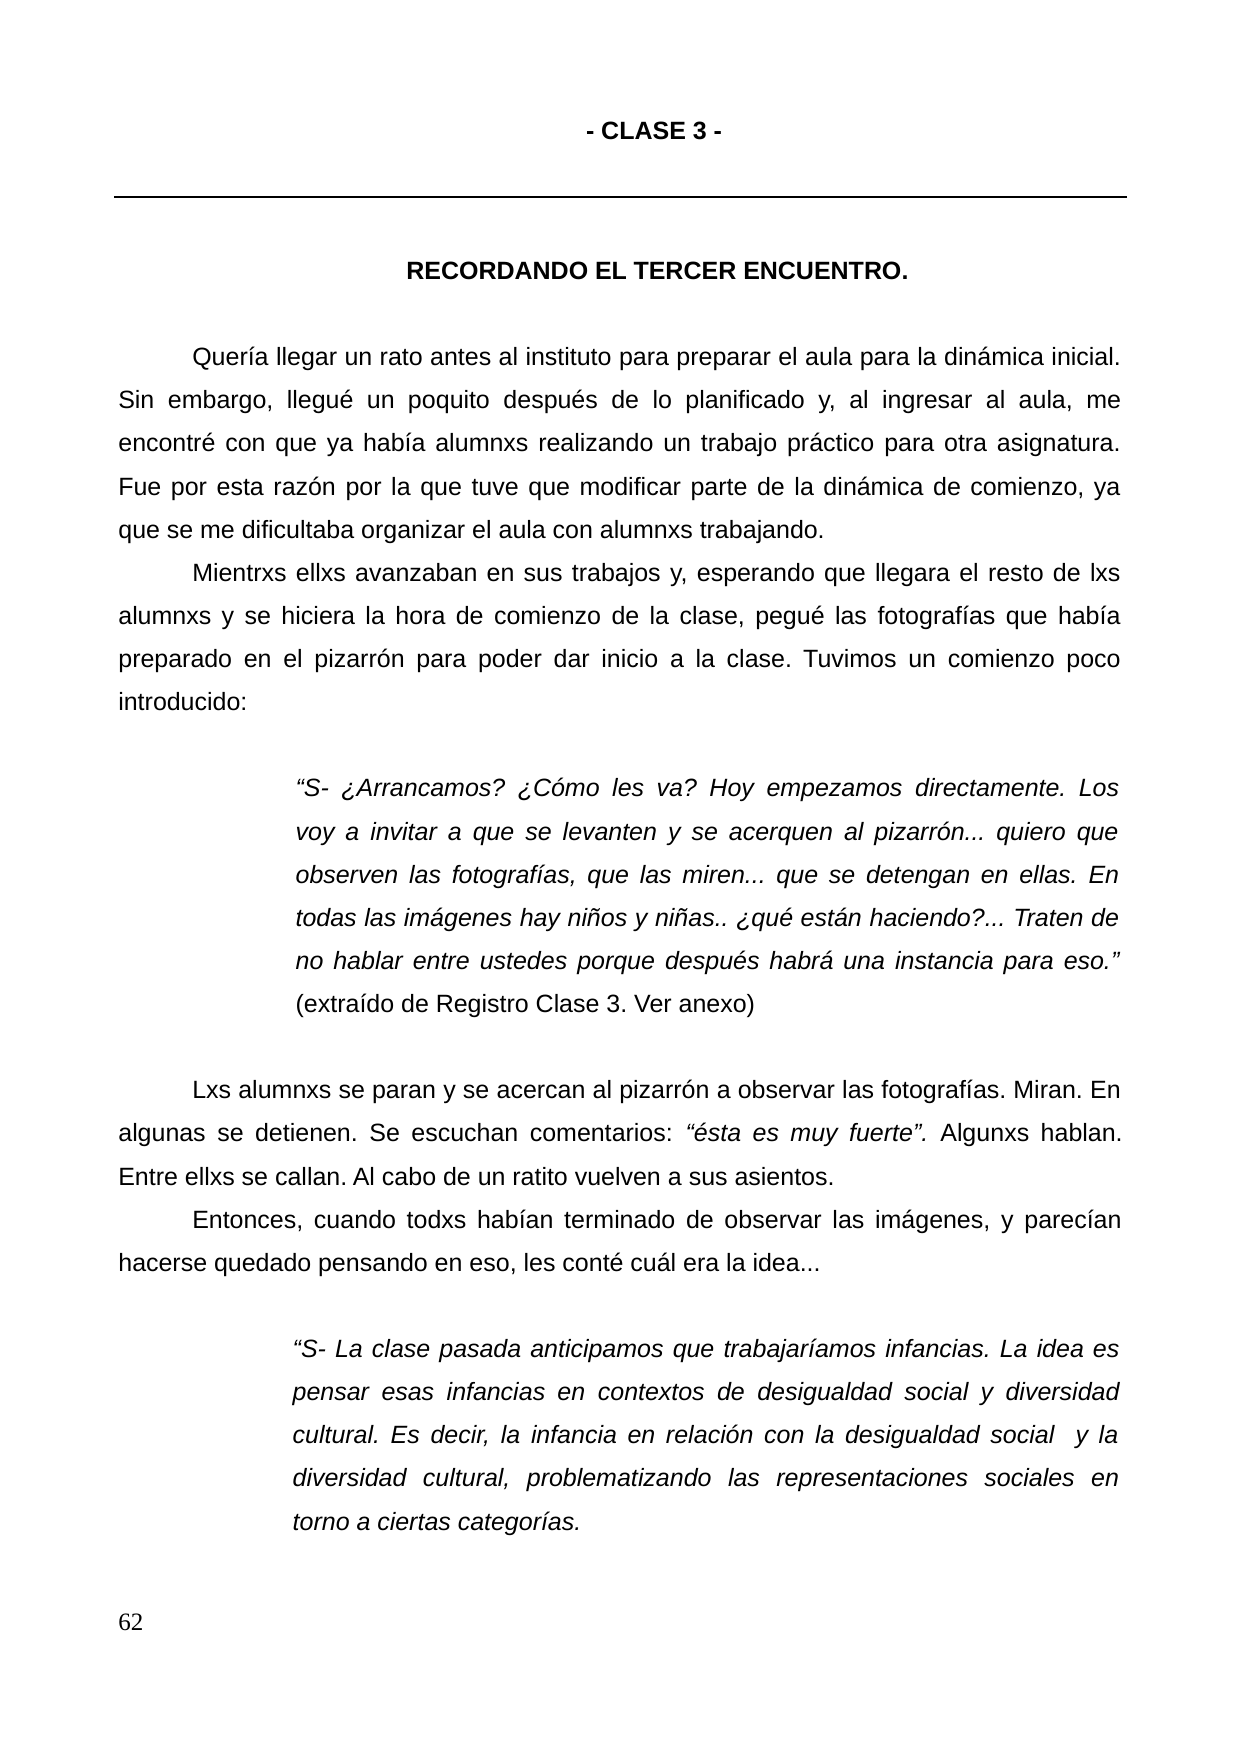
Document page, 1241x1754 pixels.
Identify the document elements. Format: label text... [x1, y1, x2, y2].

text Mientrxs ellxs avanzaban en sus trabajos y, esperando que llegara el resto de lxs alumnxs y se hiciera la hora de comienzo de la clase, pegué las fotografías que había preparado en el pizarrón para poder dar inicio a la clase. Tuvimos un comienzo poco introducido: [118, 558, 1123, 716]
text RECORDANDO EL TERCER ENCUENTRO. [118, 256, 1123, 284]
text “S- ¿Arrancamos? ¿Cómo les va? Hoy empezamos directamente. Los voy a invitar a que se levanten y se acerquen al pizarrón... quiero que observen las fotografías, que las miren... que se detengan en ellas. En todas las imágenes hay niños y niñas.. ¿qué están haciendo?... Traten de no hablar entre ustedes porque después habrá una instancia para eso.” (extraído de Registro Clase 3. Ver anexo) [295, 773, 1123, 1018]
text Quería llegar un rato antes al instituto para preparar el aula para la dinámica inicial. Sin embargo, llegué un poquito después de lo planificado y, al ingresar al aula, me encontré con que ya había alumnxs realizando un trabajo práctico para otra asignatura. Fue por esta razón por la que tuve que modificar parte de la dinámica de comienzo, ya que se me dificultaba organizar el aula con alumnxs trabajando. [118, 342, 1123, 543]
text “S- La clase pasada anticipamos que trabajaríamos infancias. La idea es pensar esas infancias en contextos de desigualdad social y diversidad cultural. Es decir, la infancia en relación con la desigualdad social y la diversidad cultural, problematizando las representaciones sociales en torno a ciertas categorías. [292, 1334, 1123, 1535]
text - CLASE 3 - [118, 116, 1123, 144]
text Lxs alumnxs se paran y se acercan al pizarrón a observar las fotografías. Miran. En algunas se detienen. Se escuchan comentarios: “ésta es muy fuerte”. Algunxs hablan. Entre ellxs se callan. Al cabo de un ratito vuelven a sus asientos. [118, 1075, 1123, 1190]
text Entonces, cuando todxs habían terminado de observar las imágenes, y parecían hacerse quedado pensando en eso, les conté cuál era la idea... [118, 1204, 1123, 1276]
